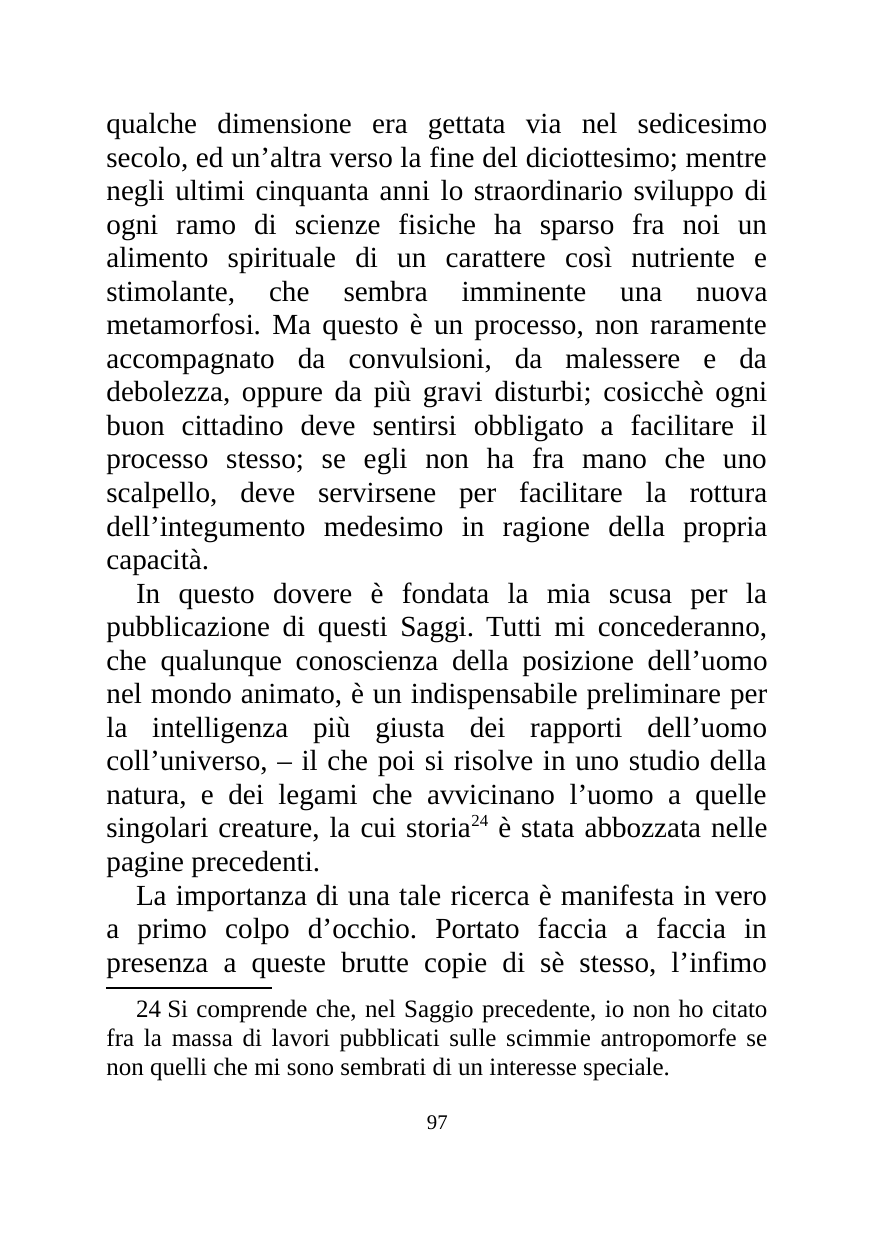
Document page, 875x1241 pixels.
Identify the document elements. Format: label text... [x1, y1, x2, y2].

text La importanza di una tale ricerca è manifesta in vero a primo colpo d’occhio. Portato faccia a faccia in presenza a queste brutte copie di sè stesso, l’infimo [106, 878, 768, 978]
text Si comprende che, nel Saggio precedente, io non ho citato fra la massa di lavori pubblicati sulle scimmie antropomorfe se non quelli che mi sono sembrati di un interesse speciale. [106, 994, 768, 1080]
text In questo dovere è fondata la mia scusa per la pubblicazione di questi Saggi. Tutti mi concederanno, che qualunque conoscienza della posizione dell’uomo nel mondo animato, è un indispensabile preliminare per la intelligenza più giusta dei rapporti dell’uomo coll’universo, – il che poi si risolve in uno studio della natura, e dei legami che avvicinano l’uomo a quelle singolari creature, la cui storia è stata abbozzata nelle pagine precedenti. [106, 576, 768, 878]
text qualche dimensione era gettata via nel sedicesimo secolo, ed un’altra verso la fine del diciottesimo; mentre negli ultimi cinquanta anni lo straordinario sviluppo di ogni ramo di scienze fisiche ha sparso fra noi un alimento spirituale di un carattere così nutriente e stimolante, che sembra imminente una nuova metamorfosi. Ma questo è un processo, non raramente accompagnato da convulsioni, da malessere e da debolezza, oppure da più gravi disturbi; cosicchè ogni buon cittadino deve sentirsi obbligato a facilitare il processo stesso; se egli non ha fra mano che uno scalpello, deve servirsene per facilitare la rottura dell’integumento medesimo in ragione della propria capacità. [106, 106, 768, 576]
